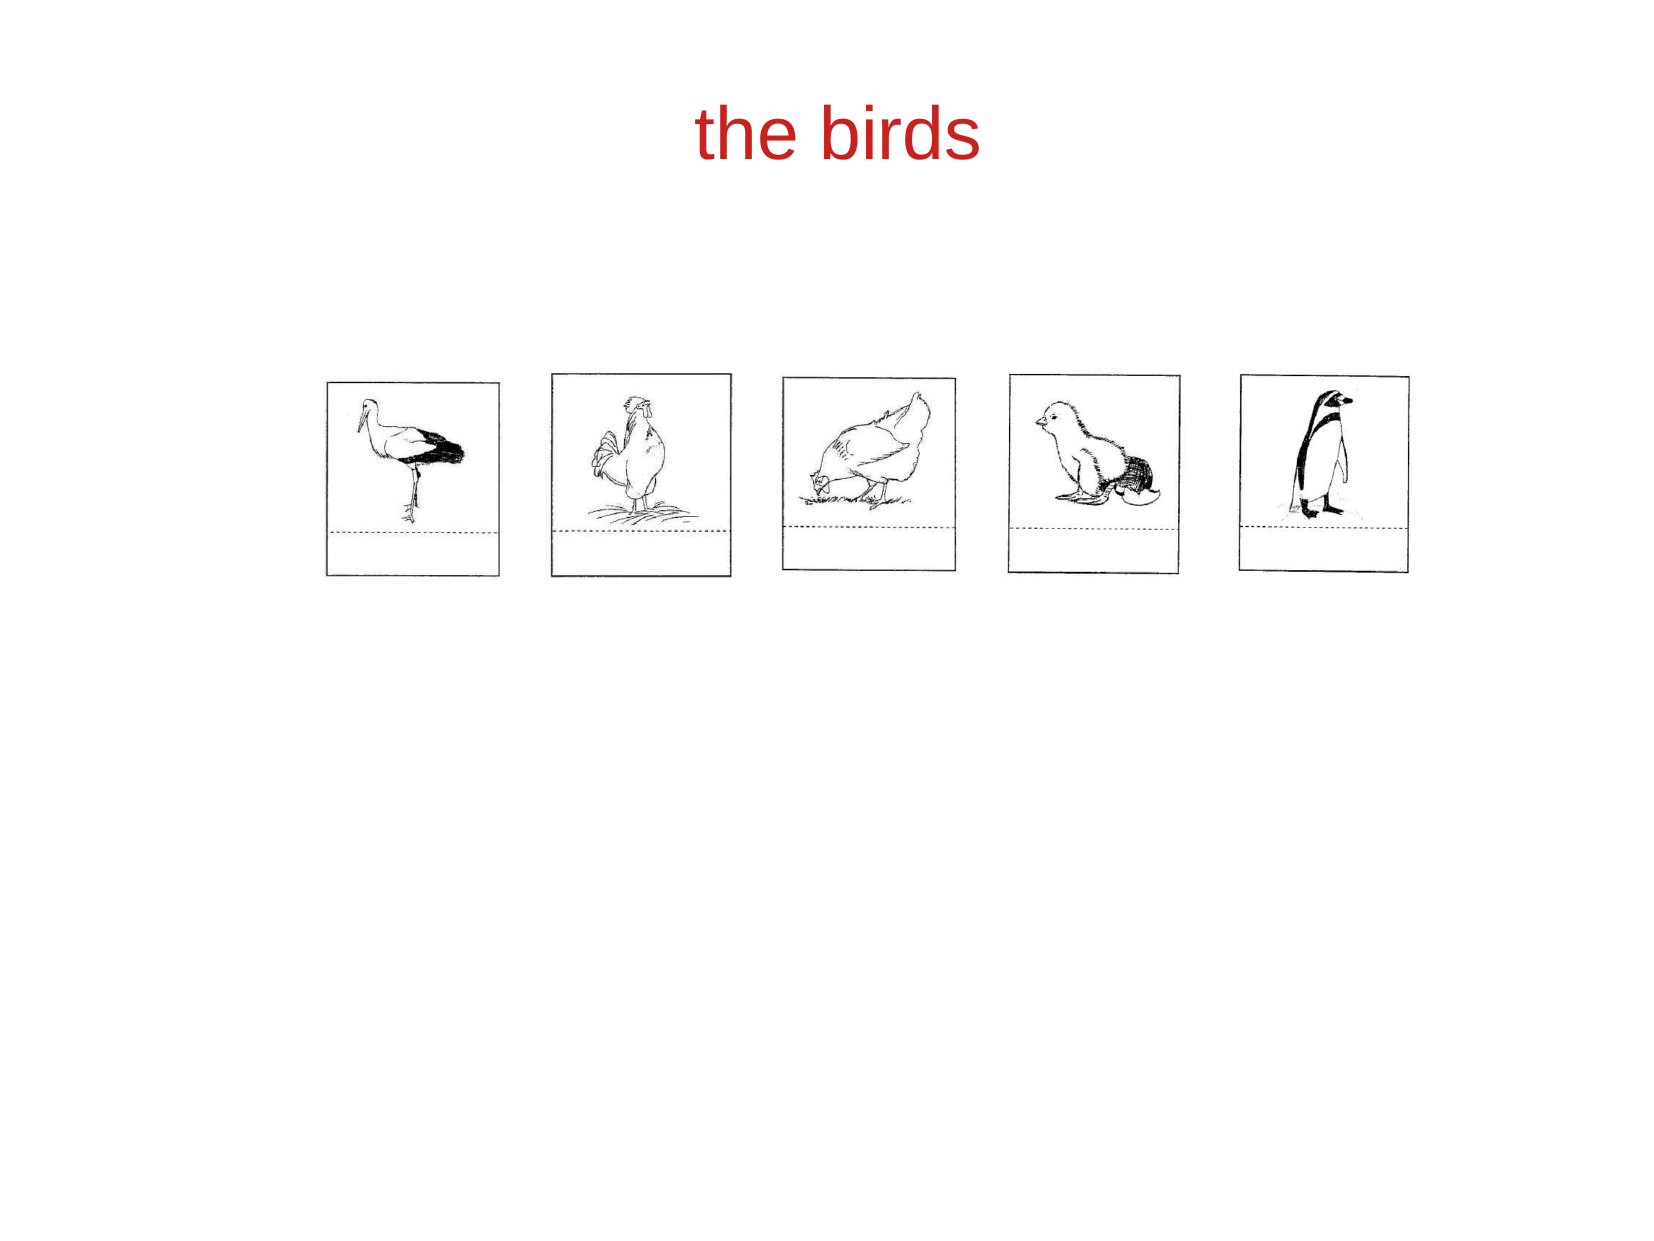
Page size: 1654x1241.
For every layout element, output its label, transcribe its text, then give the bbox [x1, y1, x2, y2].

text_box the birds [389, 58, 1288, 201]
picture [1002, 366, 1194, 583]
picture [1230, 366, 1421, 583]
picture [774, 366, 966, 583]
picture [318, 366, 510, 583]
picture [546, 366, 738, 583]
